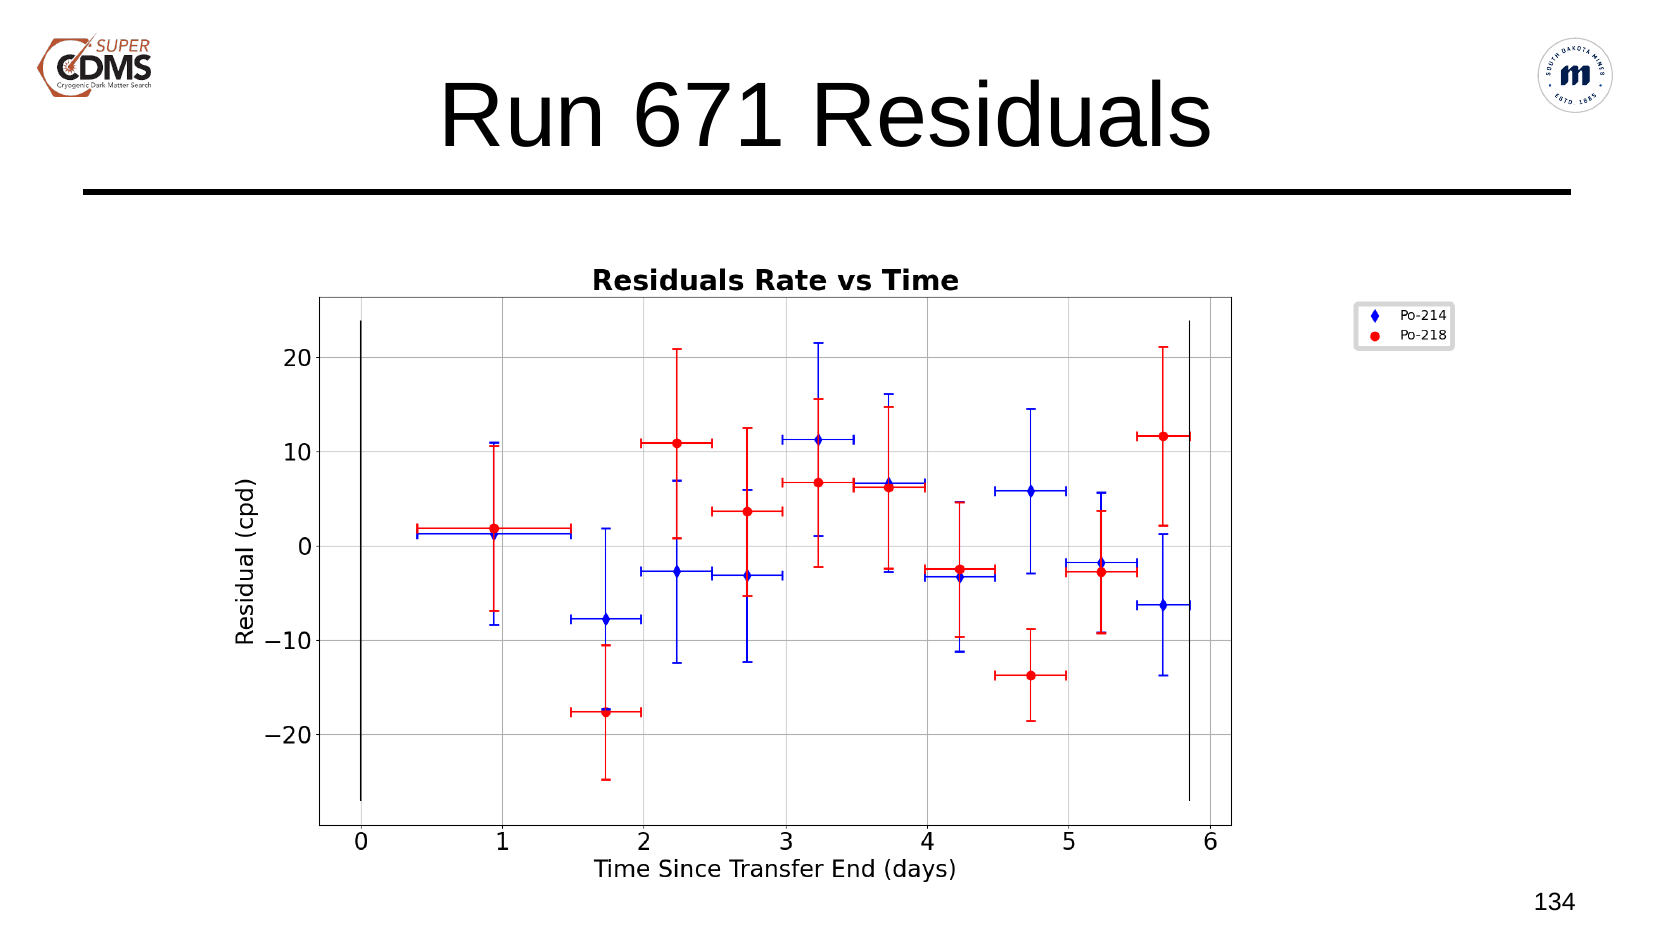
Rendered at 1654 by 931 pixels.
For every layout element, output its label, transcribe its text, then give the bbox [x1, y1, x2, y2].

picture [1571, 37, 1613, 113]
title Run 671 Residuals [82, 37, 1571, 193]
picture [37, 32, 151, 97]
picture [150, 214, 1501, 901]
